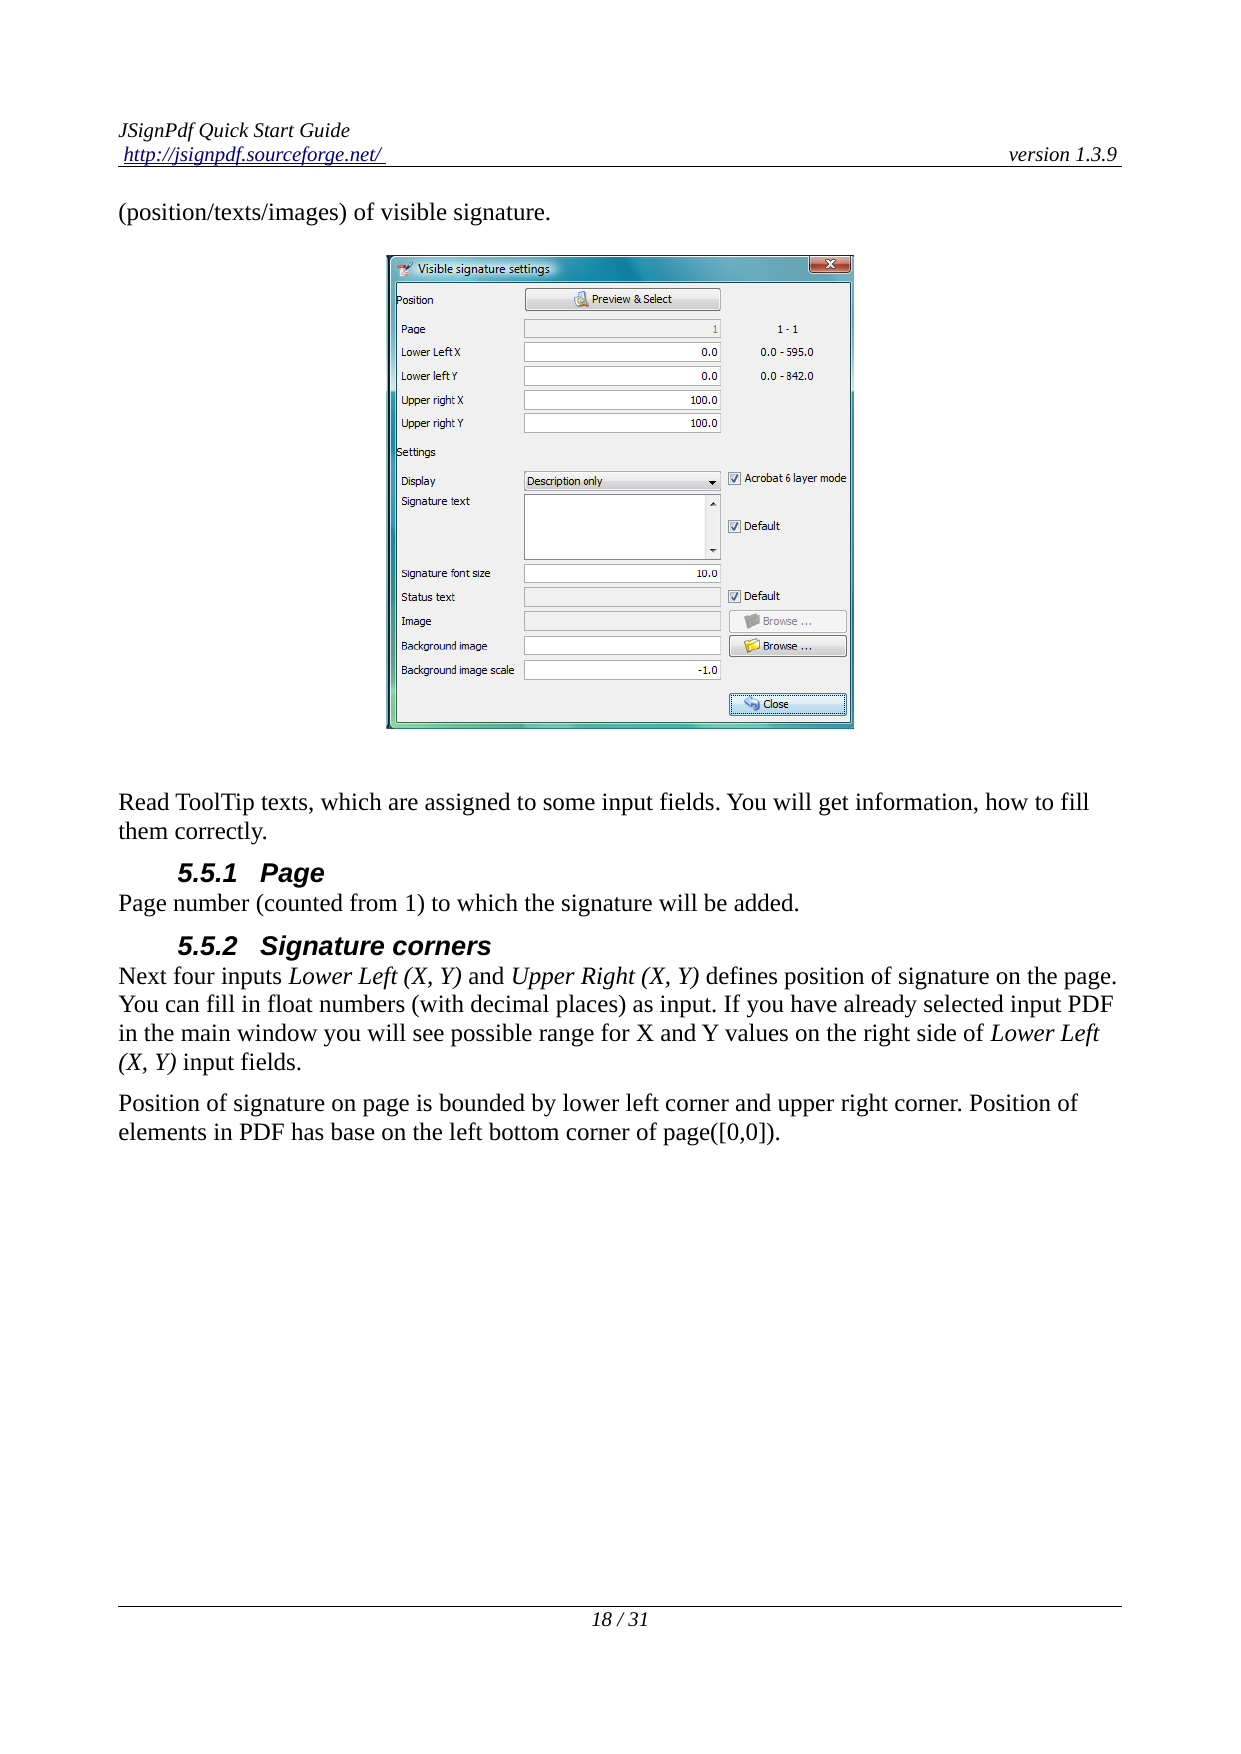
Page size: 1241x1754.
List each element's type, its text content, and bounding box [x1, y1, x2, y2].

subtitle Page [177, 857, 1122, 888]
subtitle Signature corners [177, 929, 1122, 961]
picture [386, 255, 854, 729]
text Page number (counted from 1) to which the signature will be added. [118, 888, 1122, 917]
text Read ToolTip texts, which are assigned to some input fields. You will get information, how to fill them correctly. [118, 787, 1122, 844]
text Position of signature on page is bounded by lower left corner and upper right corner. Position of elements in PDF has base on the left bottom corner of page([0,0]). [118, 1088, 1122, 1146]
text (position/texts/images) of visible signature. [118, 197, 1122, 226]
text Next four inputs Lower Left (X, Y) and Upper Right (X, Y) defines position of signature on the page. You can fill in float numbers (with decimal places) as input. If you have already selected input PDF in the main window you will see possible range for X and Y values on the right side of Lower Left (X, Y) input fields. [118, 961, 1122, 1076]
